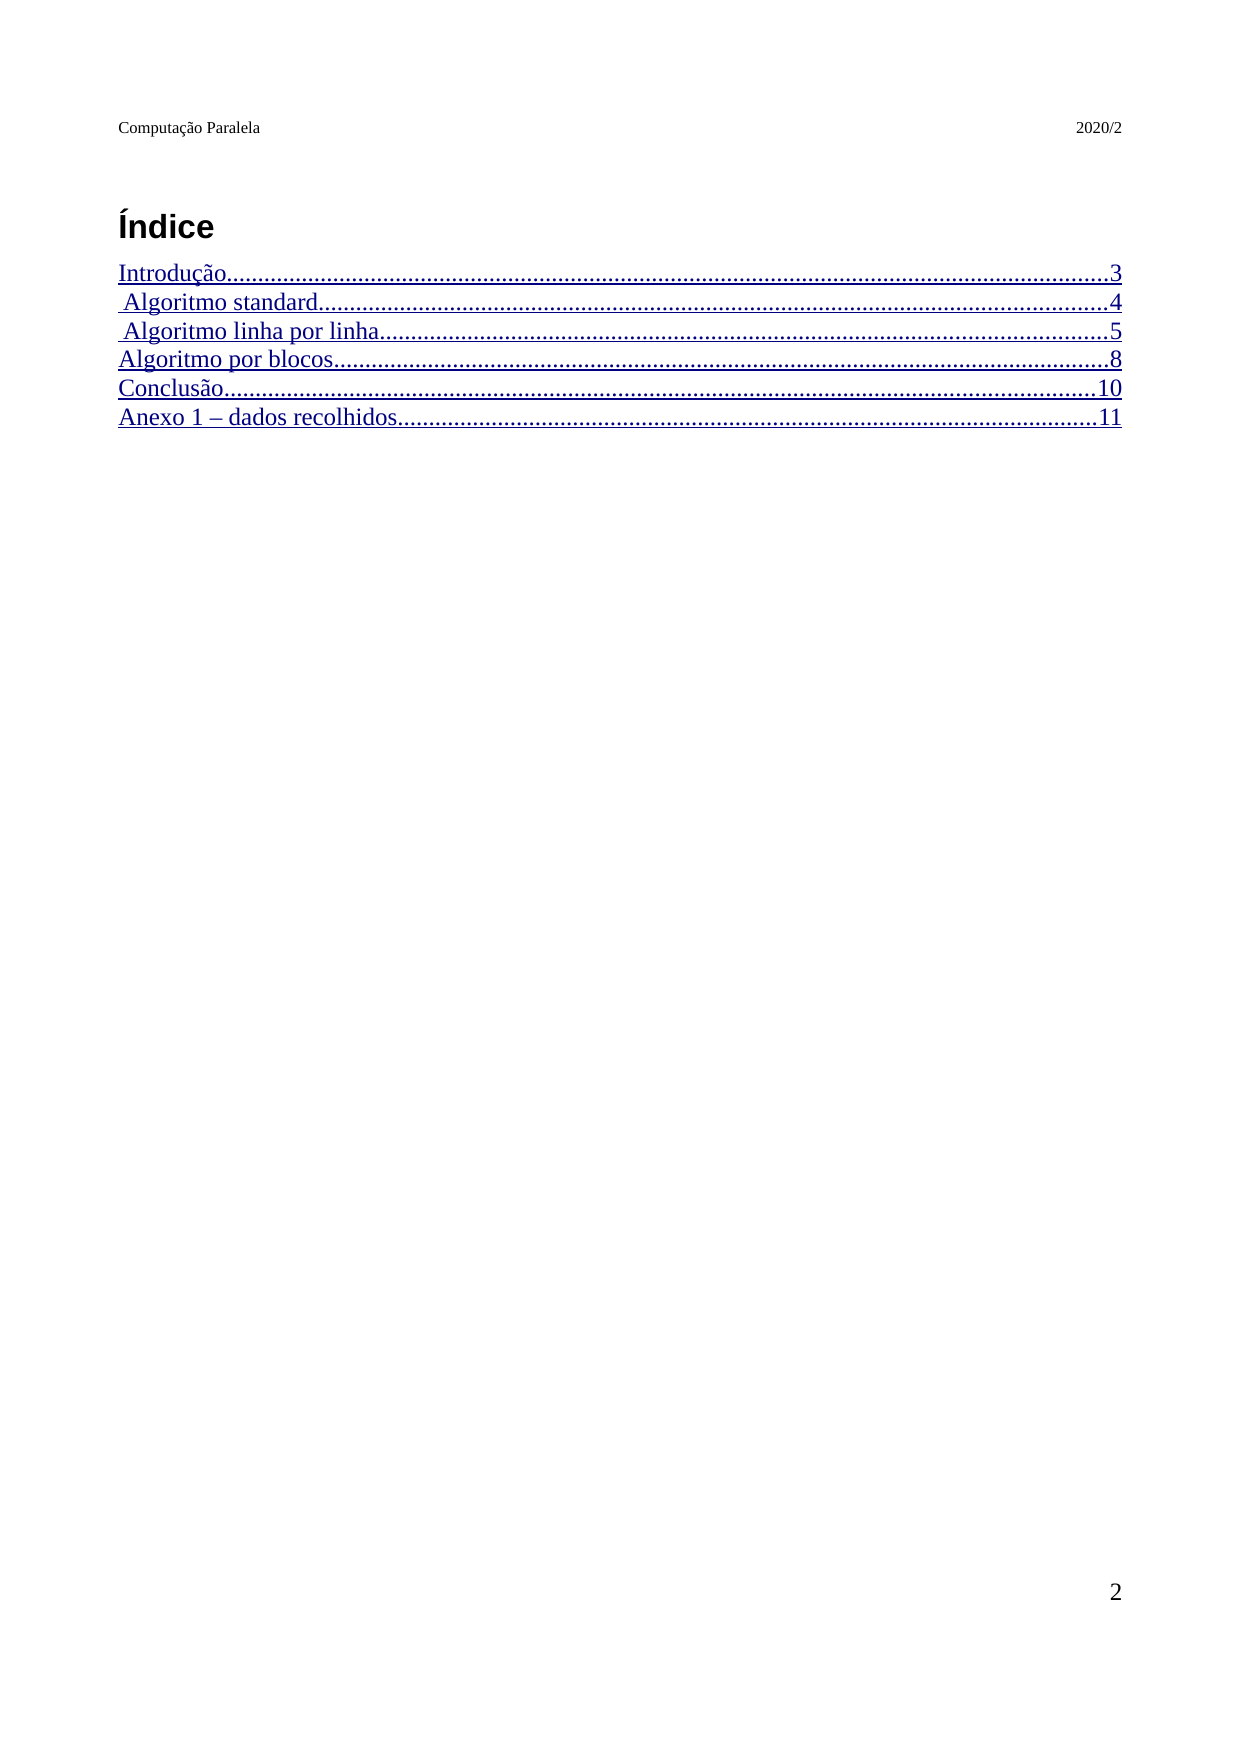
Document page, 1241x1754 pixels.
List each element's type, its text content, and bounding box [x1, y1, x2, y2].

text Conclusão 10 [118, 373, 1122, 398]
text Algoritmo linha por linha 5 [118, 316, 1122, 341]
subtitle Índice [118, 207, 1122, 246]
text Anexo 1 – dados recolhidos 11 [118, 402, 1122, 427]
text Algoritmo standard 4 [118, 287, 1122, 312]
text Introdução 3 [118, 258, 1122, 283]
text Algoritmo por blocos 8 [118, 344, 1122, 369]
